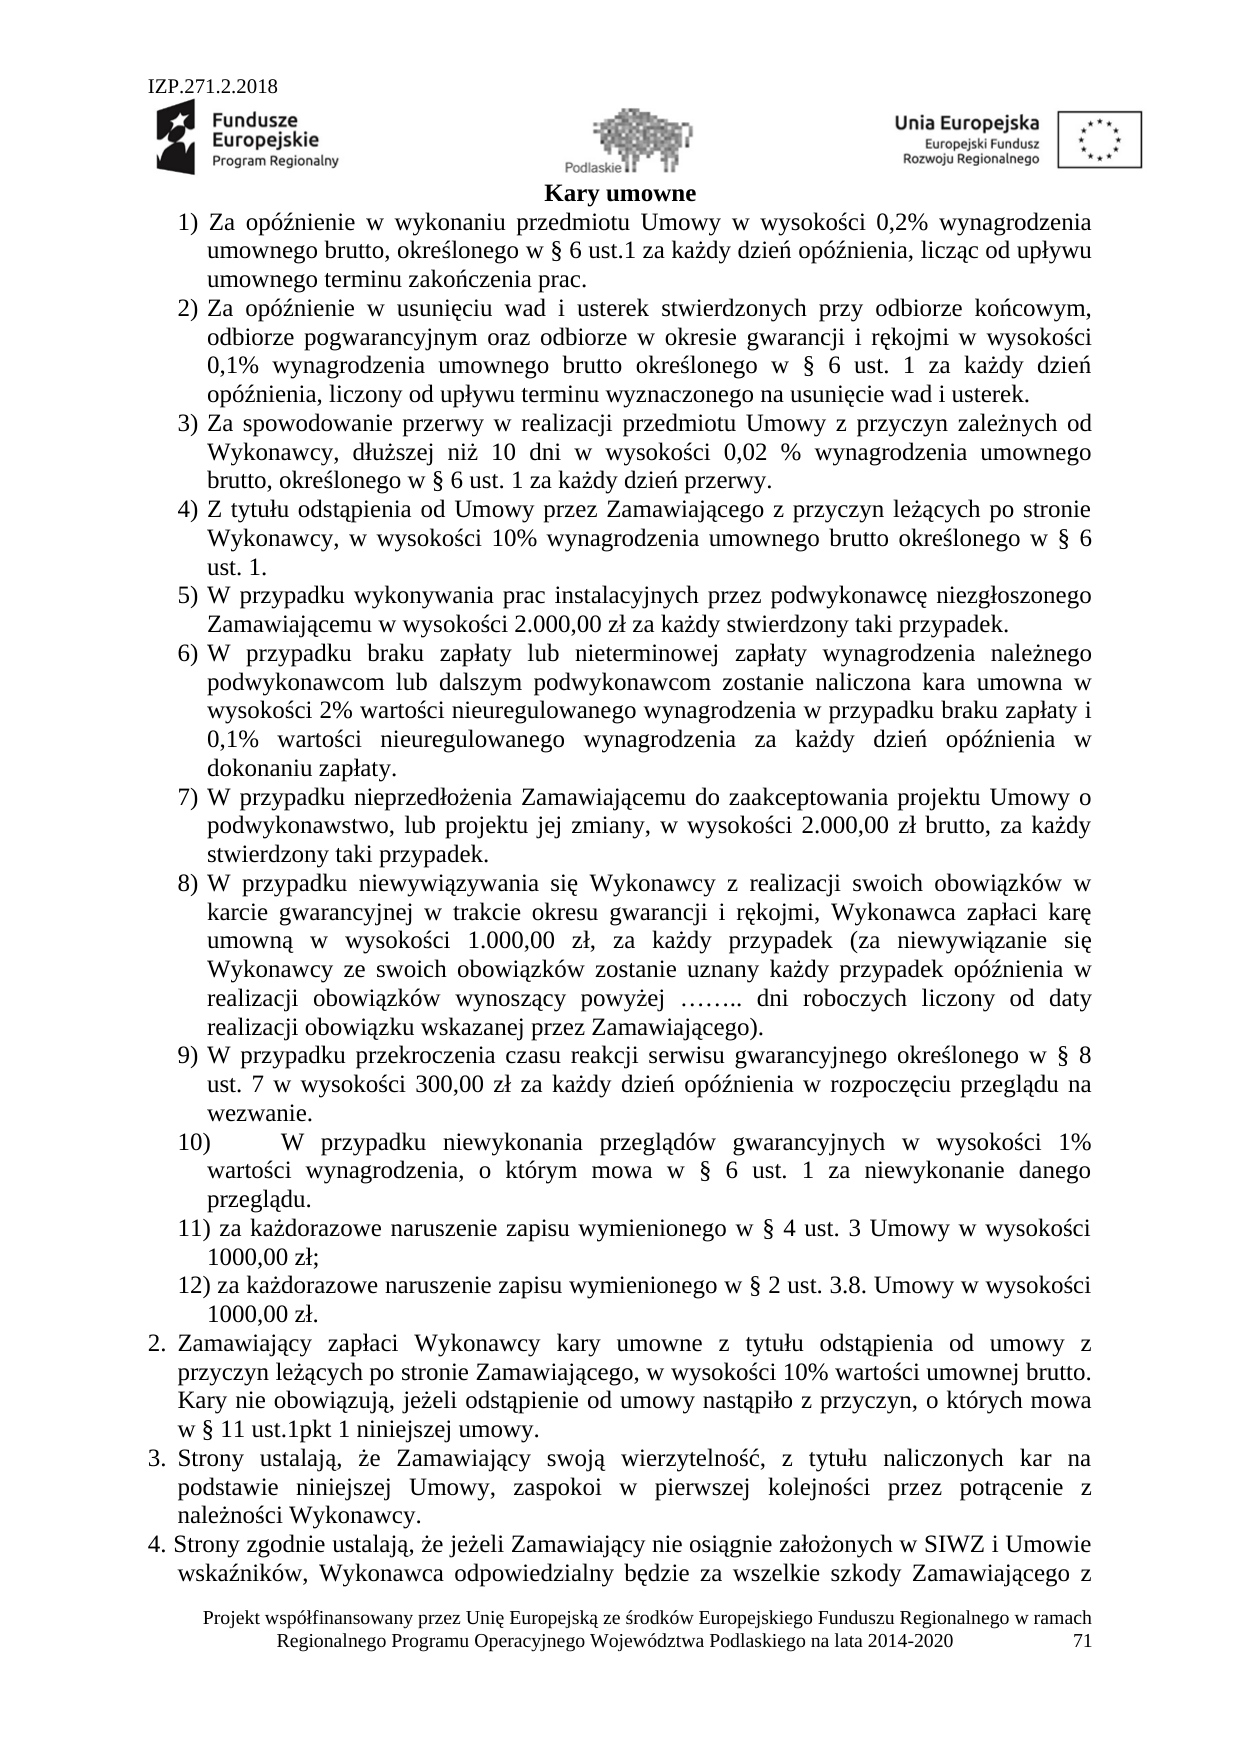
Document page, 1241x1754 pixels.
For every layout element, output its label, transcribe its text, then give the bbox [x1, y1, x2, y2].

text 8) W przypadku niewywiązywania się Wykonawcy z realizacji swoich obowiązków w karcie gwarancyjnej w trakcie okresu gwarancji i rękojmi, Wykonawca zapłaci karę umowną w wysokości 1.000,00 zł, za każdy przypadek (za niewywiązanie się Wykonawcy ze swoich obowiązków zostanie uznany każdy przypadek opóźnienia w realizacji obowiązków wynoszący powyżej …….. dni roboczych liczony od daty realizacji obowiązku wskazanej przez Zamawiającego). [177, 868, 1092, 1040]
text 9) W przypadku przekroczenia czasu reakcji serwisu gwarancyjnego określonego w § 8 ust. 7 w wysokości 300,00 zł za każdy dzień opóźnienia w rozpoczęciu przeglądu na wezwanie. [177, 1040, 1092, 1127]
text 12) za każdorazowe naruszenie zapisu wymienionego w § 2 ust. 3.8. Umowy w wysokości 1000,00 zł. [177, 1270, 1092, 1328]
text 6) W przypadku braku zapłaty lub nieterminowej zapłaty wynagrodzenia należnego podwykonawcom lub dalszym podwykonawcom zostanie naliczona kara umowna w wysokości 2% wartości nieuregulowanego wynagrodzenia w przypadku braku zapłaty i 0,1% wartości nieuregulowanego wynagrodzenia za każdy dzień opóźnienia w dokonaniu zapłaty. [177, 638, 1092, 782]
text 2. Zamawiający zapłaci Wykonawcy kary umowne z tytułu odstąpienia od umowy z przyczyn leżących po stronie Zamawiającego, w wysokości 10% wartości umownej brutto. Kary nie obowiązują, jeżeli odstąpienie od umowy nastąpiło z przyczyn, o których mowa w § 11 ust.1pkt 1 niniejszej umowy. [148, 1328, 1092, 1443]
text 10) W przypadku niewykonania przeglądów gwarancyjnych w wysokości 1% wartości wynagrodzenia, o którym mowa w § 6 ust. 1 za niewykonanie danego przeglądu. [177, 1127, 1092, 1213]
text 1) Za opóźnienie w wykonaniu przedmiotu Umowy w wysokości 0,2% wynagrodzenia umownego brutto, określonego w § 6 ust.1 za każdy dzień opóźnienia, licząc od upływu umownego terminu zakończenia prac. [177, 207, 1092, 293]
text Kary umowne [148, 178, 1092, 207]
text 2) Za opóźnienie w usunięciu wad i usterek stwierdzonych przy odbiorze końcowym, odbiorze pogwarancyjnym oraz odbiorze w okresie gwarancji i rękojmi w wysokości 0,1% wynagrodzenia umownego brutto określonego w § 6 ust. 1 za każdy dzień opóźnienia, liczony od upływu terminu wyznaczonego na usunięcie wad i usterek. [177, 293, 1092, 408]
text 3) Za spowodowanie przerwy w realizacji przedmiotu Umowy z przyczyn zależnych od Wykonawcy, dłuższej niż 10 dni w wysokości 0,02 % wynagrodzenia umownego brutto, określonego w § 6 ust. 1 za każdy dzień przerwy. [177, 408, 1092, 494]
text 4) Z tytułu odstąpienia od Umowy przez Zamawiającego z przyczyn leżących po stronie Wykonawcy, w wysokości 10% wynagrodzenia umownego brutto określonego w § 6 ust. 1. [177, 494, 1092, 580]
text 3. Strony ustalają, że Zamawiający swoją wierzytelność, z tytułu naliczonych kar na podstawie niniejszej Umowy, zaspokoi w pierwszej kolejności przez potrącenie z należności Wykonawcy. [148, 1443, 1092, 1529]
text 11) za każdorazowe naruszenie zapisu wymienionego w § 4 ust. 3 Umowy w wysokości 1000,00 zł; [177, 1213, 1092, 1270]
text 5) W przypadku wykonywania prac instalacyjnych przez podwykonawcę niezgłoszonego Zamawiającemu w wysokości 2.000,00 zł za każdy stwierdzony taki przypadek. [177, 580, 1092, 638]
text 7) W przypadku nieprzedłożenia Zamawiającemu do zaakceptowania projektu Umowy o podwykonawstwo, lub projektu jej zmiany, w wysokości 2.000,00 zł brutto, za każdy stwierdzony taki przypadek. [177, 782, 1092, 868]
text 4. Strony zgodnie ustalają, że jeżeli Zamawiający nie osiągnie założonych w SIWZ i Umowie wskaźników, Wykonawca odpowiedzialny będzie za wszelkie szkody Zamawiającego z [148, 1529, 1092, 1587]
